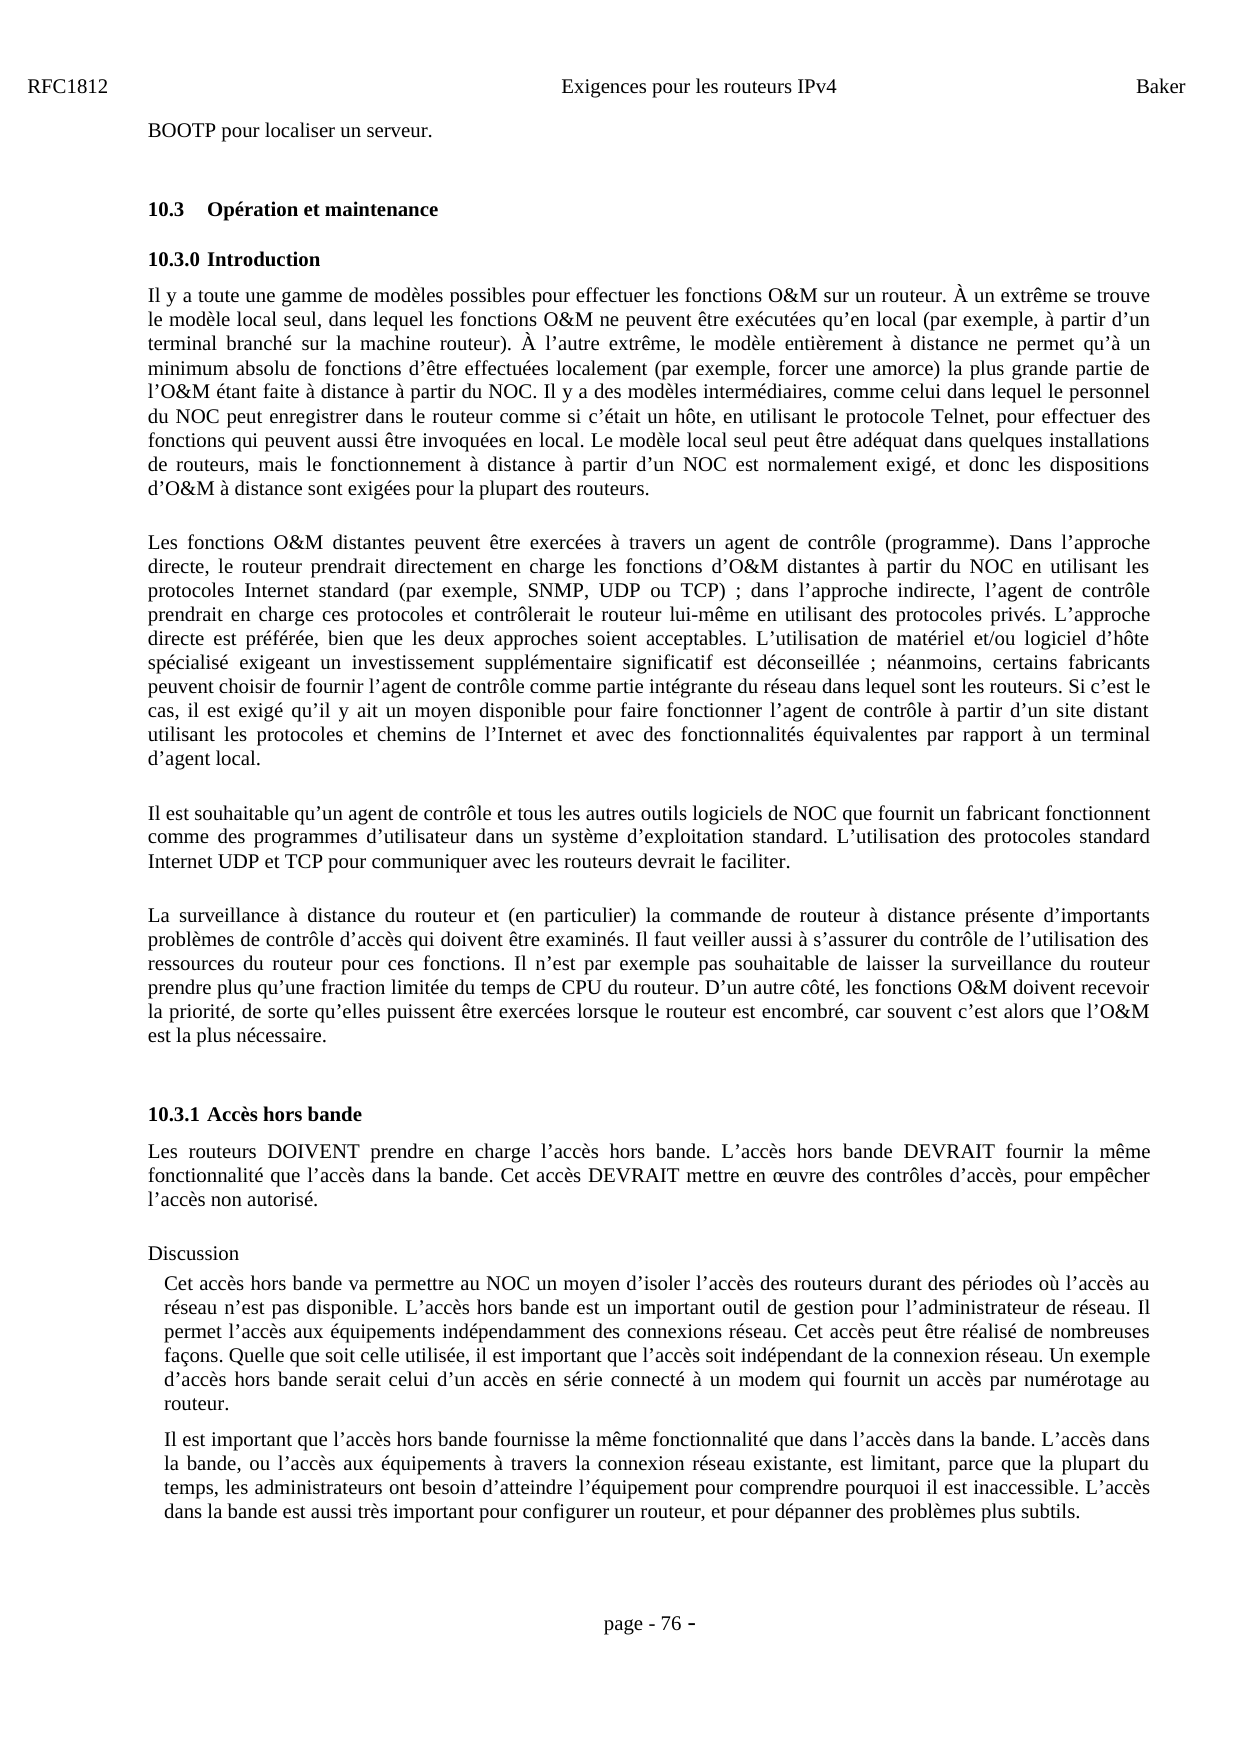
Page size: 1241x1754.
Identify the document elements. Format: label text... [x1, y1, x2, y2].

subtitle 10.3.0 Introduction [148, 247, 1152, 271]
text Les routeurs DOIVENT prendre en charge l’accès hors bande. L’accès hors bande DEVRAIT fournir la même fonctionnalité que l’accès dans la bande. Cet accès DEVRAIT mettre en œuvre des contrôles d’accès, pour empêcher l’accès non autorisé. [148, 1138, 1152, 1211]
text Il est souhaitable qu’un agent de contrôle et tous les autres outils logiciels de NOC que fournit un fabricant fonctionnent comme des programmes d’utilisateur dans un système d’exploitation standard. L’utilisation des protocoles standard Internet UDP et TCP pour communiquer avec les routeurs devrait le faciliter. [148, 800, 1152, 873]
text Il y a toute une gamme de modèles possibles pour effectuer les fonctions O&M sur un routeur. À un extrême se trouve le modèle local seul, dans lequel les fonctions O&M ne peuvent être exécutées qu’en local (par exemple, à partir d’un terminal branché sur la machine routeur). À l’autre extrême, le modèle entièrement à distance ne permet qu’à un minimum absolu de fonctions d’être effectuées localement (par exemple, forcer une amorce) la plus grande partie de l’O&M étant faite à distance à partir du NOC. Il y a des modèles intermédiaires, comme celui dans lequel le personnel du NOC peut enregistrer dans le routeur comme si c’était un hôte, en utilisant le protocole Telnet, pour effectuer des fonctions qui peuvent aussi être invoquées en local. Le modèle local seul peut être adéquat dans quelques installations de routeurs, mais le fonctionnement à distance à partir d’un NOC est normalement exigé, et donc les dispositions d’O&M à distance sont exigées pour la plupart des routeurs. [148, 283, 1152, 500]
text La surveillance à distance du routeur et (en particulier) la commande de routeur à distance présente d’importants problèmes de contrôle d’accès qui doivent être examinés. Il faut veiller aussi à s’assurer du contrôle de l’utilisation des ressources du routeur pour ces fonctions. Il n’est par exemple pas souhaitable de laisser la surveillance du routeur prendre plus qu’une fraction limitée du temps de CPU du routeur. D’un autre côté, les fonctions O&M doivent recevoir la priorité, de sorte qu’elles puissent être exercées lorsque le routeur est encombré, car souvent c’est alors que l’O&M est la plus nécessaire. [148, 903, 1152, 1047]
text BOOTP pour localiser un serveur. [148, 118, 1152, 142]
text Les fonctions O&M distantes peuvent être exercées à travers un agent de contrôle (programme). Dans l’approche directe, le routeur prendrait directement en charge les fonctions d’O&M distantes à partir du NOC en utilisant les protocoles Internet standard (par exemple, SNMP, UDP ou TCP) ; dans l’approche indirecte, l’agent de contrôle prendrait en charge ces protocoles et contrôlerait le routeur lui-même en utilisant des protocoles privés. L’approche directe est préférée, bien que les deux approches soient acceptables. L’utilisation de matériel et/ou logiciel d’hôte spécialisé exigeant un investissement supplémentaire significatif est déconseillée ; néanmoins, certains fabricants peuvent choisir de fournir l’agent de contrôle comme partie intégrante du réseau dans lequel sont les routeurs. Si c’est le cas, il est exigé qu’il y ait un moyen disponible pour faire fonctionner l’agent de contrôle à partir d’un site distant utilisant les protocoles et chemins de l’Internet et avec des fonctionnalités équivalentes par rapport à un terminal d’agent local. [148, 530, 1152, 770]
subtitle 10.3.1 Accès hors bande [148, 1102, 1152, 1126]
text Discussion [148, 1241, 1152, 1265]
text Cet accès hors bande va permettre au NOC un moyen d’isoler l’accès des routeurs durant des périodes où l’accès au réseau n’est pas disponible. L’accès hors bande est un important outil de gestion pour l’administrateur de réseau. Il permet l’accès aux équipements indépendamment des connexions réseau. Cet accès peut être réalisé de nombreuses façons. Quelle que soit celle utilisée, il est important que l’accès soit indépendant de la connexion réseau. Un exemple d’accès hors bande serait celui d’un accès en série connecté à un modem qui fournit un accès par numérotage au routeur. [164, 1271, 1152, 1415]
subtitle 10.3 Opération et maintenance [148, 197, 1152, 221]
text Il est important que l’accès hors bande fournisse la même fonctionnalité que dans l’accès dans la bande. L’accès dans la bande, ou l’accès aux équipements à travers la connexion réseau existante, est limitant, parce que la plupart du temps, les administrateurs ont besoin d’atteindre l’équipement pour comprendre pourquoi il est inaccessible. L’accès dans la bande est aussi très important pour configurer un routeur, et pour dépanner des problèmes plus subtils. [164, 1427, 1152, 1523]
